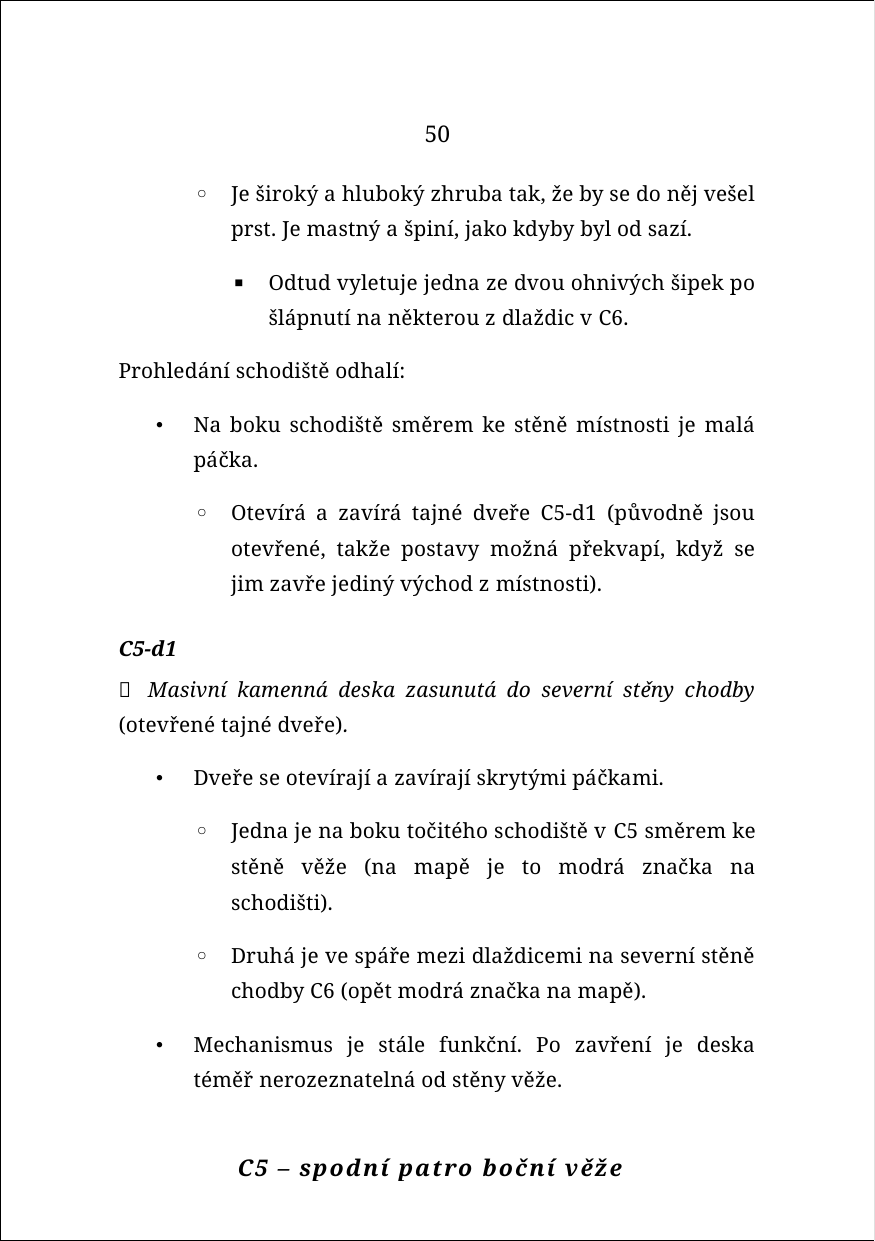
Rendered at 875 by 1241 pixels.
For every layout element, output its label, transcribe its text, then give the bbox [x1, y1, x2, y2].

list Je široký a⁠ hluboký zhruba tak, že by se do něj vešel prst. Je mastný a⁠ špiní, jako kdyby byl od sazí. [193, 179, 756, 243]
list Druhá je ve spáře mezi dlaždicemi na severní stěně chodby C6 (opět modrá značka na mapě). [193, 941, 756, 1005]
list Otevírá a⁠ zavírá tajné dveře C5-d1 (původně jsou otevřené, takže postavy možná překvapí, když se jim zavře jediný východ z⁠ místnosti). [193, 498, 756, 598]
list Na boku schodiště směrem ke stěně místnosti je malá páčka. [156, 410, 756, 474]
text Prohledání schodiště odhalí: [118, 356, 756, 385]
list Mechanismus je stále funkční. Po zavření je deska téměř nerozeznatelná od stěny věže. [156, 1030, 756, 1094]
list Odtud vyletuje jedna ze dvou ohnivých šipek po šlápnutí na některou z⁠ dlaždic v⁠ C6. [231, 268, 756, 332]
list Dveře se otevírají a⁠ zavírají skrytými páčkami. [156, 763, 756, 792]
list Jedna je na boku točitého schodiště v⁠ C5 směrem ke stěně věže (na mapě je to modrá značka na schodišti). [193, 817, 756, 916]
text 🚪 Masivní kamenná deska zasunutá do severní stěny chodby (otevřené tajné dveře). [118, 675, 756, 739]
subtitle C5-d1 [118, 634, 756, 663]
